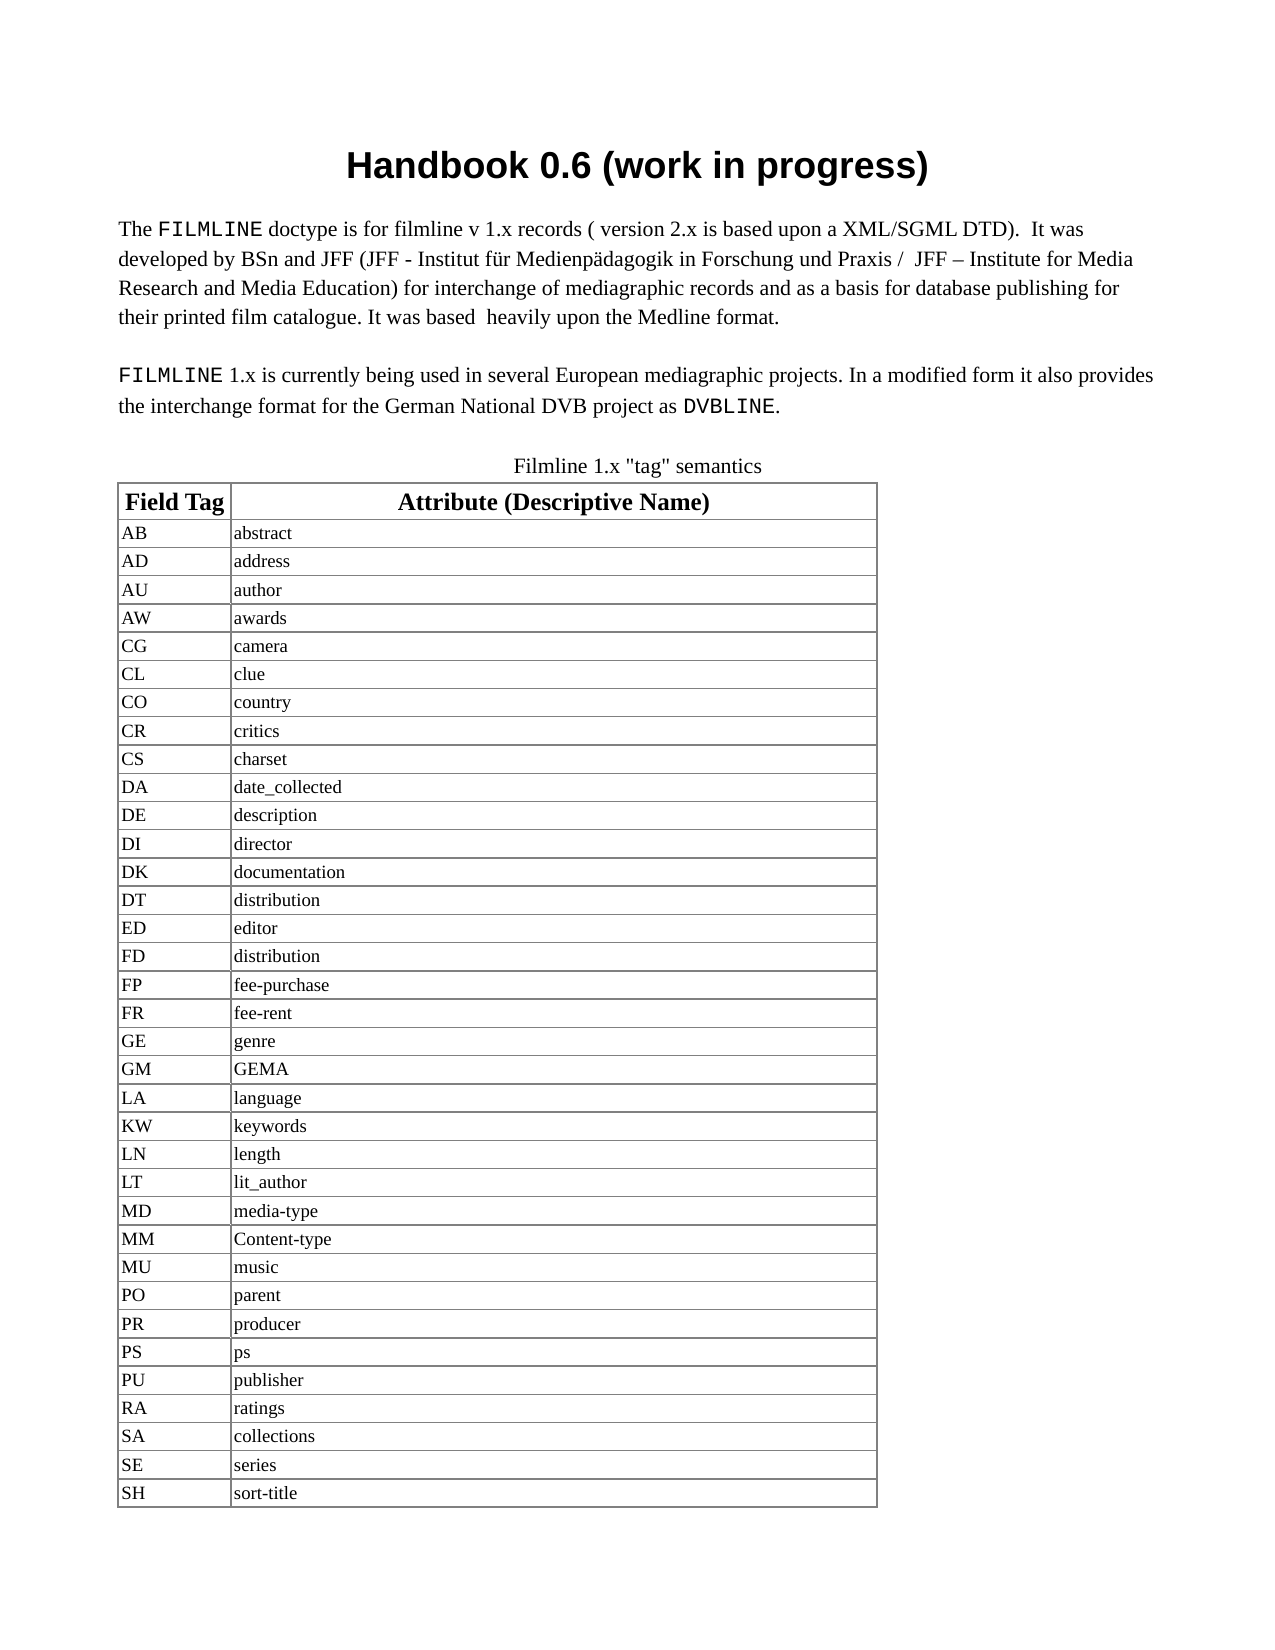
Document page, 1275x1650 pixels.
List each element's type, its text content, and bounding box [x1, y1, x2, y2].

table_cell MD [119, 1197, 230, 1224]
table_cell ratings [232, 1395, 876, 1422]
table_cell KW [119, 1113, 230, 1139]
table_cell DT [119, 887, 230, 914]
table_cell distribution [232, 943, 876, 970]
table_cell GM [119, 1056, 230, 1083]
table_cell CS [119, 746, 230, 772]
table_cell description [232, 802, 876, 829]
table_cell CL [119, 661, 230, 688]
table_cell series [232, 1451, 876, 1478]
table_cell country [232, 689, 876, 716]
table_cell genre [232, 1028, 876, 1055]
table_cell date_collected [232, 774, 876, 801]
table_cell MU [119, 1254, 230, 1281]
table_cell GE [119, 1028, 230, 1055]
table_cell sort-title [232, 1480, 876, 1506]
table_cell collections [232, 1423, 876, 1450]
table_cell LA [119, 1085, 230, 1111]
table_cell Content-type [232, 1226, 876, 1252]
table_cell CG [119, 633, 230, 659]
table_cell PO [119, 1282, 230, 1309]
text Filmline 1.x "tag" semantics [118, 453, 1157, 478]
table_cell awards [232, 605, 876, 631]
table_cell address [232, 548, 876, 575]
table_cell distribution [232, 887, 876, 914]
table_cell editor [232, 915, 876, 942]
table_cell GEMA [232, 1056, 876, 1083]
table_cell DI [119, 830, 230, 857]
table_cell AD [119, 548, 230, 575]
table_cell camera [232, 633, 876, 659]
table_cell length [232, 1141, 876, 1168]
table_cell producer [232, 1310, 876, 1337]
table_cell DE [119, 802, 230, 829]
table_cell author [232, 576, 876, 603]
table_cell DA [119, 774, 230, 801]
table_cell PU [119, 1367, 230, 1393]
table_header Field Tag [119, 484, 230, 518]
table_cell SE [119, 1451, 230, 1478]
table_cell AW [119, 605, 230, 631]
table_cell keywords [232, 1113, 876, 1139]
table_cell director [232, 830, 876, 857]
table_cell LT [119, 1169, 230, 1196]
table_cell charset [232, 746, 876, 772]
table_cell FP [119, 972, 230, 998]
table_cell critics [232, 717, 876, 744]
table_cell FD [119, 943, 230, 970]
table_cell PR [119, 1310, 230, 1337]
table_cell ED [119, 915, 230, 942]
table_cell parent [232, 1282, 876, 1309]
table_cell RA [119, 1395, 230, 1422]
table_cell LN [119, 1141, 230, 1168]
table_cell CR [119, 717, 230, 744]
table_cell documentation [232, 859, 876, 885]
table_cell fee-purchase [232, 972, 876, 998]
table_cell abstract [232, 520, 876, 547]
table_cell PS [119, 1339, 230, 1365]
table_cell AB [119, 520, 230, 547]
table_header Attribute (Descriptive Name) [232, 484, 876, 518]
table_cell SH [119, 1480, 230, 1506]
table_cell SA [119, 1423, 230, 1450]
table_cell lit_author [232, 1169, 876, 1196]
table_cell publisher [232, 1367, 876, 1393]
table_cell AU [119, 576, 230, 603]
table_cell clue [232, 661, 876, 688]
table_cell MM [119, 1226, 230, 1252]
table_cell CO [119, 689, 230, 716]
table_cell fee-rent [232, 1000, 876, 1027]
text The FILMLINE doctype is for filmline v 1.x records ( version 2.x is based upon a XML/SGML DTD). It was developed by BSn and JFF (JFF - Institut für Medienpädagogik in Forschung und Praxis / JFF – Institute for Media Research and Media Education) for interchange of mediagraphic records and as a basis for database publishing for their printed film catalogue. It was based heavily upon the Medline format. [118, 216, 1157, 329]
table_cell language [232, 1085, 876, 1111]
table_cell music [232, 1254, 876, 1281]
table_cell media-type [232, 1197, 876, 1224]
table_cell DK [119, 859, 230, 885]
text FILMLINE 1.x is currently being used in several European mediagraphic projects. In a modified form it also provides the interchange format for the German National DVB project as DVBLINE. [118, 362, 1157, 420]
table_cell ps [232, 1339, 876, 1365]
table_cell FR [119, 1000, 230, 1027]
